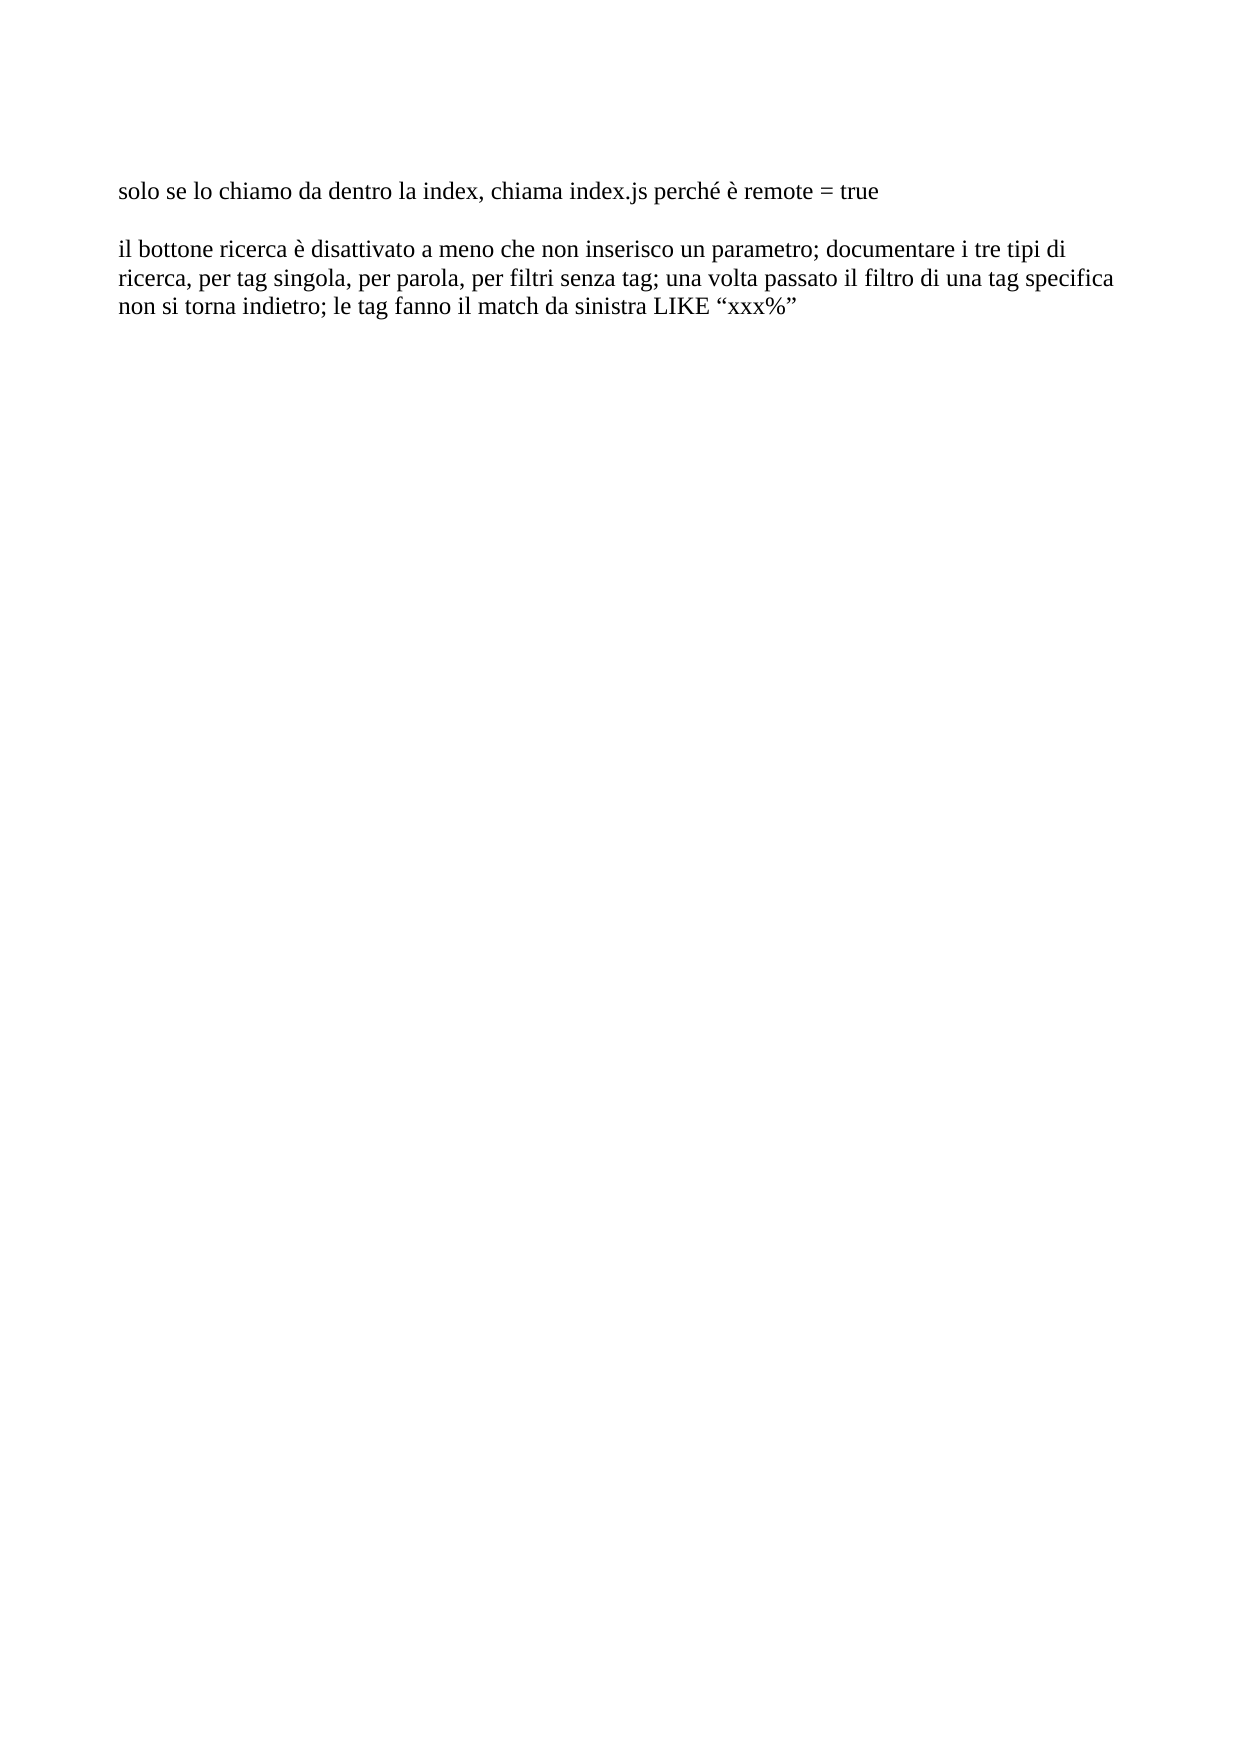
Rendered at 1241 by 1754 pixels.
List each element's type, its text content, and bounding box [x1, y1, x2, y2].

text solo se lo chiamo da dentro la index, chiama index.js perché è remote = true [118, 176, 1122, 205]
text il bottone ricerca è disattivato a meno che non inserisco un parametro; documentare i tre tipi di ricerca, per tag singola, per parola, per filtri senza tag; una volta passato il filtro di una tag specifica non si torna indietro; le tag fanno il match da sinistra LIKE “xxx%” [118, 234, 1122, 320]
